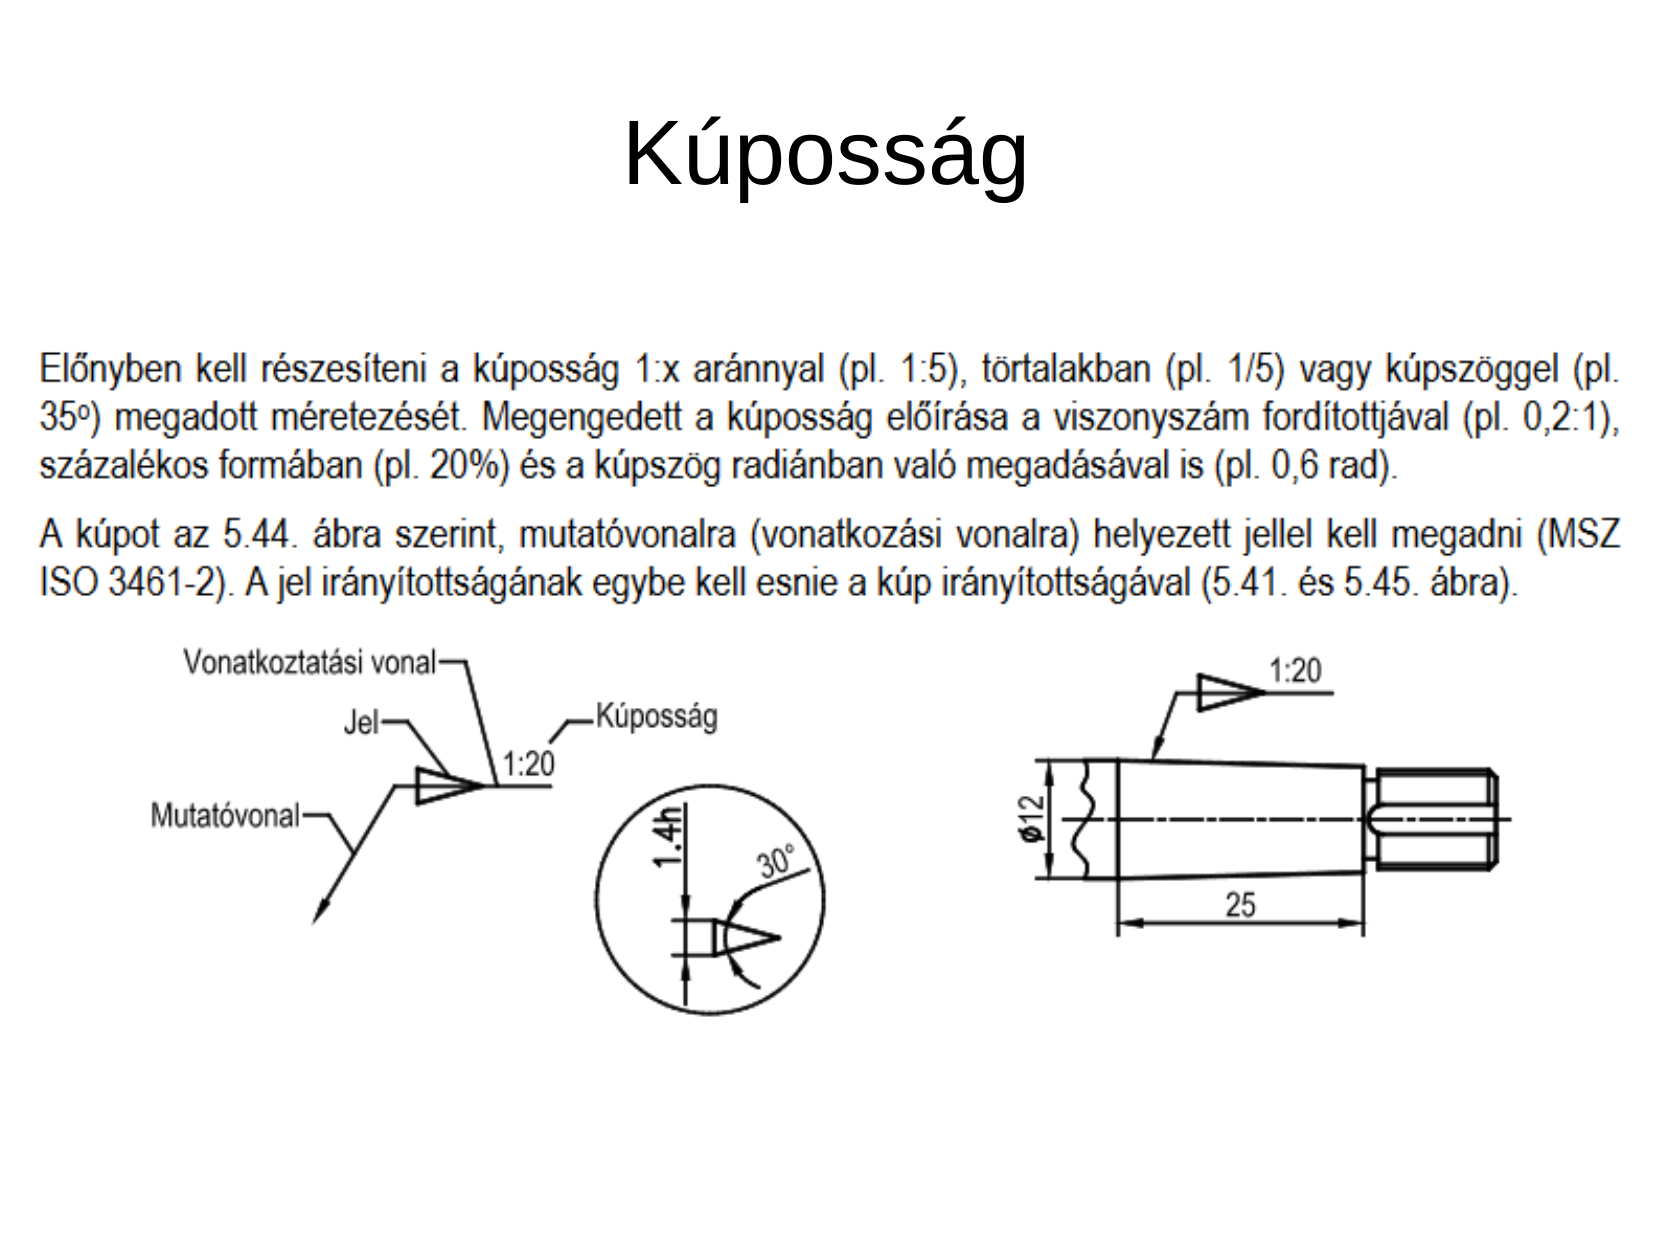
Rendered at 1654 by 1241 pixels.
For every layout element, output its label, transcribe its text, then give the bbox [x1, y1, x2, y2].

picture [23, 330, 1644, 1040]
title Kúposság [82, 49, 1571, 257]
